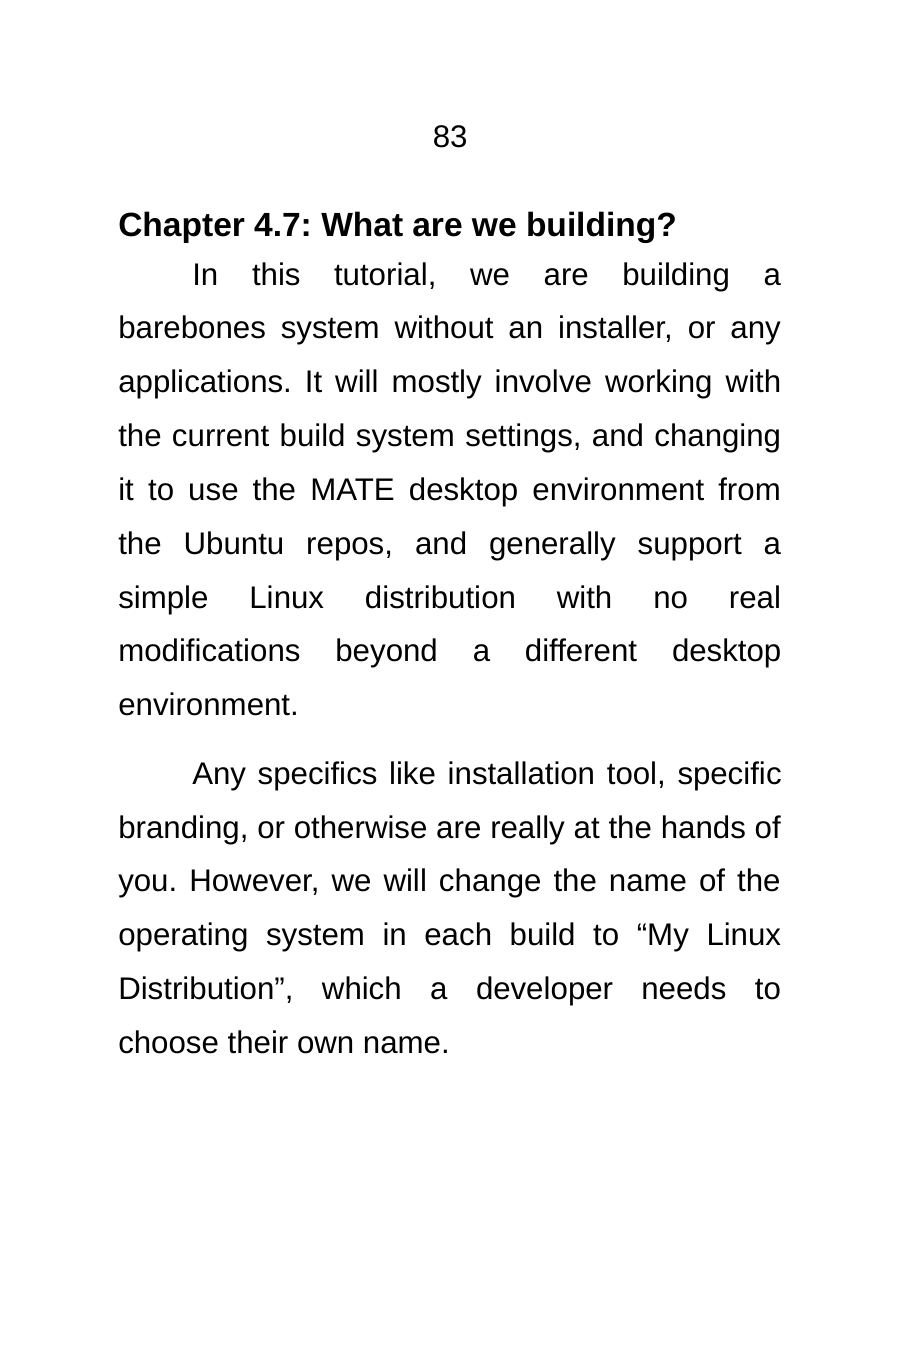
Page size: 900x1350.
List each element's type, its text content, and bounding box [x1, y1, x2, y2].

text In this tutorial, we are building a barebones system without an installer, or any applications. It will mostly involve working with the current build system settings, and changing it to use the MATE desktop environment from the Ubuntu repos, and generally support a simple Linux distribution with no real modifications beyond a different desktop environment. [118, 256, 782, 722]
text Any specifics like installation tool, specific branding, or otherwise are really at the hands of you. However, we will change the name of the operating system in each build to “My Linux Distribution”, which a developer needs to choose their own name. [118, 755, 782, 1060]
subtitle Chapter 4.7: What are we building? [118, 204, 782, 243]
